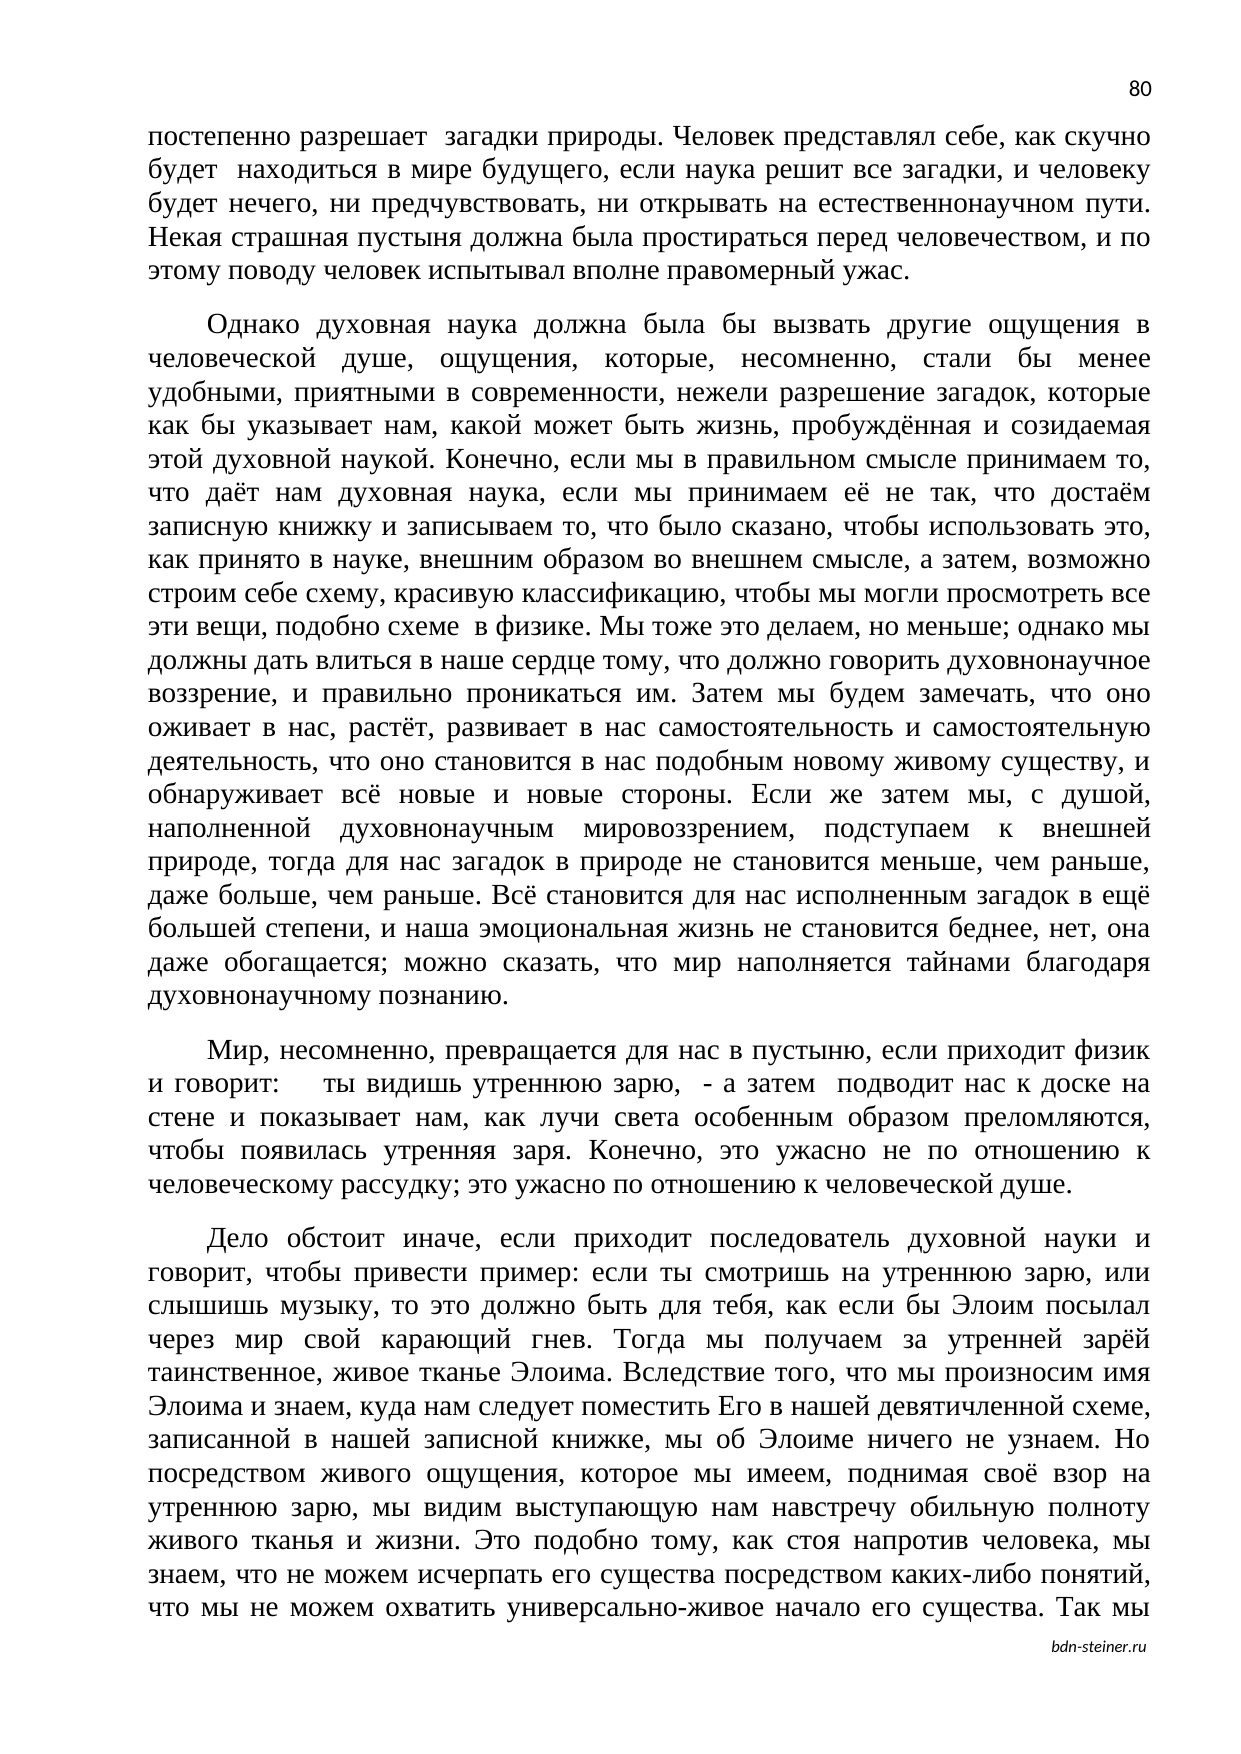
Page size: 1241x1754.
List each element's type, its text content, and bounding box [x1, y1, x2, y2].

text постепенно разрешает загадки природы. Человек представлял себе, как скучно будет находиться в мире будущего, если наука решит все загадки, и человеку будет нечего, ни предчувствовать, ни открывать на естественнонаучном пути. Некая страшная пустыня должна была простираться перед человечеством, и по этому поводу человек испытывал вполне правомерный ужас. [148, 118, 1152, 286]
text Дело обстоит иначе, если приходит последователь духовной науки и говорит, чтобы привести пример: если ты смотришь на утреннюю зарю, или слышишь музыку, то это должно быть для тебя, как если бы Элоим посылал через мир свой карающий гнев. Тогда мы получаем за утренней зарёй таинственное, живое тканье Элоима. Вследствие того, что мы произносим имя Элоима и знаем, куда нам следует поместить Его в нашей девятичленной схеме, записанной в нашей записной книжке, мы об Элоиме ничего не узнаем. Но посредством живого ощущения, которое мы имеем, поднимая своё взор на утреннюю зарю, мы видим выступающую нам навстречу обильную полноту живого тканья и жизни. Это подобно тому, как стоя напротив человека, мы знаем, что не можем исчерпать его существа посредством каких-либо понятий, что мы не можем охватить универсально-живое начало его существа. Так мы [148, 1220, 1152, 1623]
text Мир, несомненно, превращается для нас в пустыню, если приходит физик и говорит: ты видишь утреннюю зарю, - а затем подводит нас к доске на стене и показывает нам, как лучи света особенным образом преломляются, чтобы появилась утренняя заря. Конечно, это ужасно не по отношению к человеческому рассудку; это ужасно по отношению к человеческой душе. [148, 1032, 1152, 1199]
text Однако духовная наука должна была бы вызвать другие ощущения в человеческой душе, ощущения, которые, несомненно, стали бы менее удобными, приятными в современности, нежели разрешение загадок, которые как бы указывает нам, какой может быть жизнь, пробуждённая и созидаемая этой духовной наукой. Конечно, если мы в правильном смысле принимаем то, что даёт нам духовная наука, если мы принимаем её не так, что достаём записную книжку и записываем то, что было сказано, чтобы использовать это, как принято в науке, внешним образом во внешнем смысле, а затем, возможно строим себе схему, красивую классификацию, чтобы мы могли просмотреть все эти вещи, подобно схеме в физике. Мы тоже это делаем, но меньше; однако мы должны дать влиться в наше сердце тому, что должно говорить духовнонаучное воззрение, и правильно проникаться им. Затем мы будем замечать, что оно оживает в нас, растёт, развивает в нас самостоятельность и самостоятельную деятельность, что оно становится в нас подобным новому живому существу, и обнаруживает всё новые и новые стороны. Если же затем мы, с душой, наполненной духовнонаучным мировоззрением, подступаем к внешней природе, тогда для нас загадок в природе не становится меньше, чем раньше, даже больше, чем раньше. Всё становится для нас исполненным загадок в ещё большей степени, и наша эмоциональная жизнь не становится беднее, нет, она даже обогащается; можно сказать, что мир наполняется тайнами благодаря духовнонаучному познанию. [148, 307, 1152, 1011]
